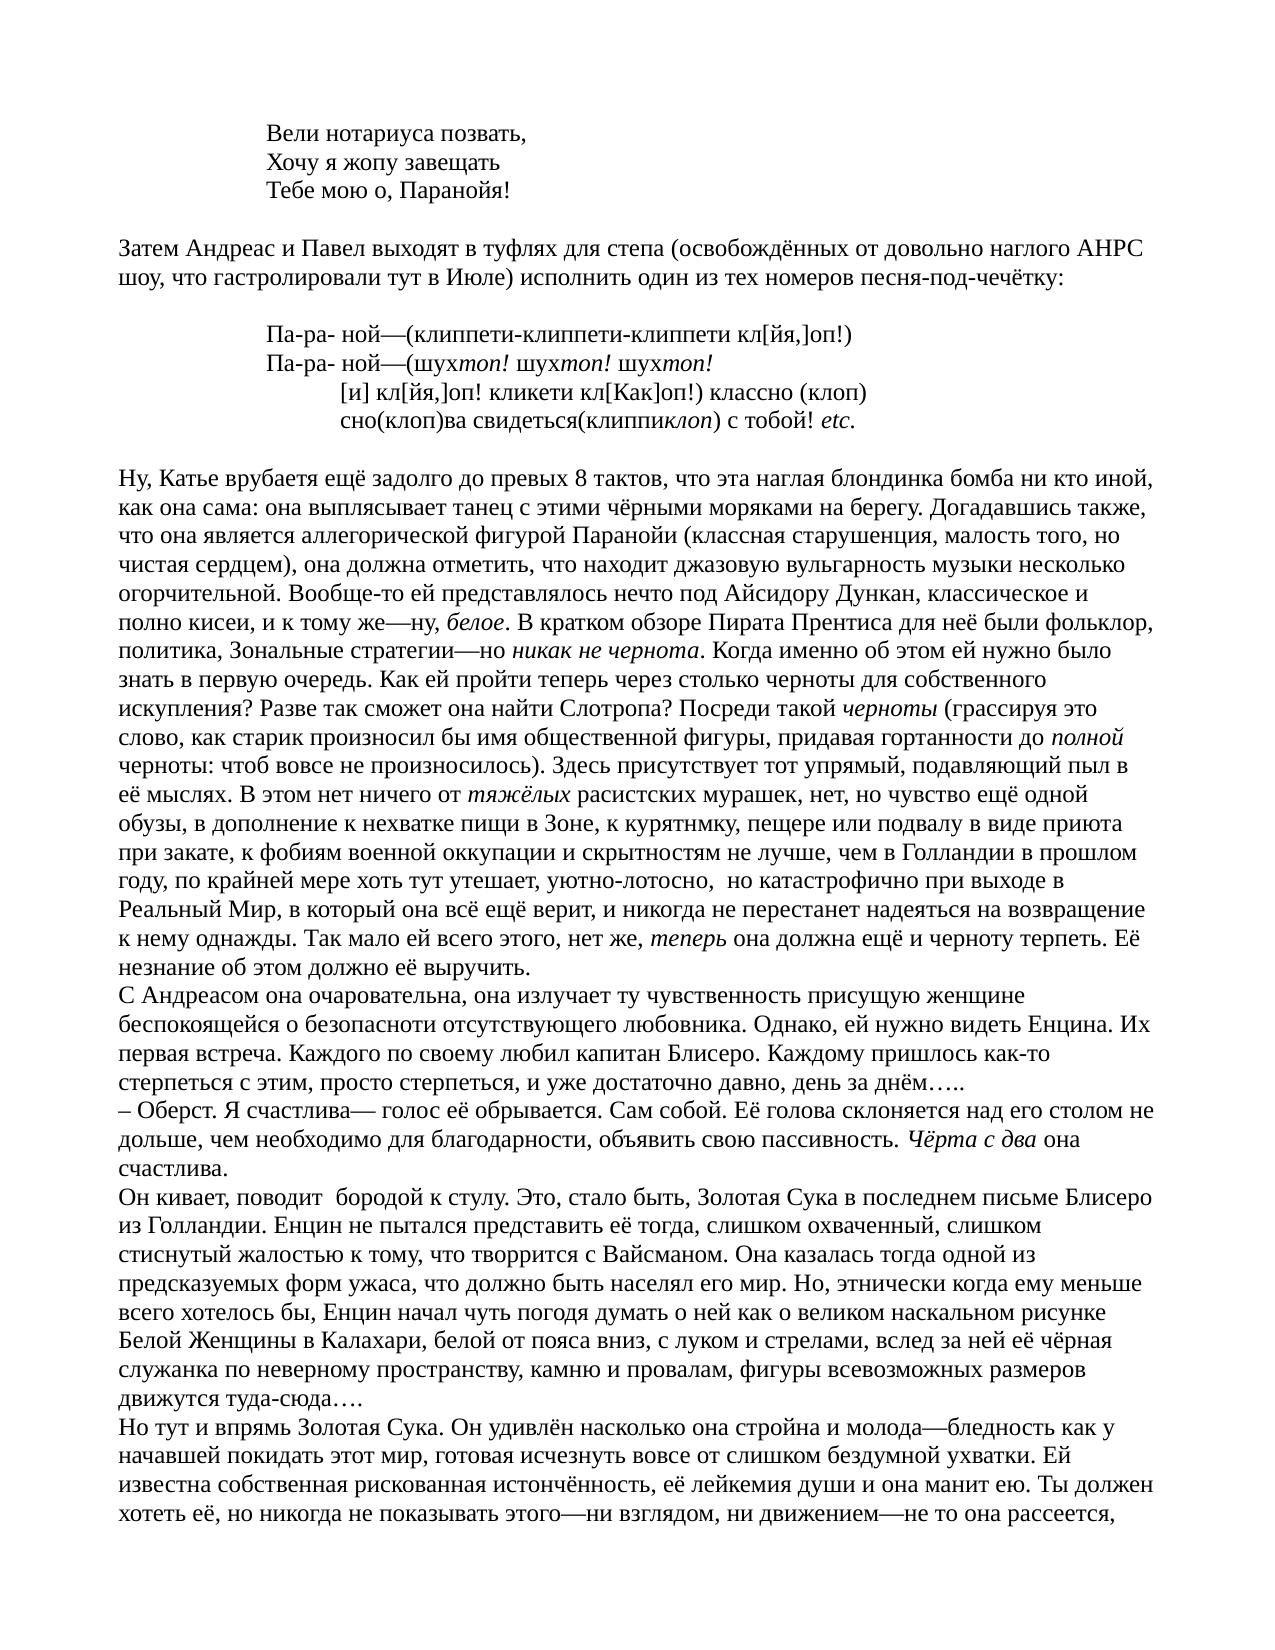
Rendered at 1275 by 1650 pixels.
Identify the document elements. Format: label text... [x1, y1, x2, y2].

text Но тут и впрямь Золотая Сука. Он удивлён насколько она стройна и молода—бледность как у начавшей покидать этот мир, готовая исчезнуть вовсе от слишком бездумной ухватки. Ей известна собственная рискованная истончённость, её лейкемия души и она манит ею. Ты должен хотеть её, но никогда не показывать этого—ни взглядом, ни движением—не то она рассеется, [118, 1412, 1157, 1527]
text Затем Андреас и Павел выходят в туфлях для степа (освобождённых от довольно наглого АНРС шоу, что гастролировали тут в Июле) исполнить один из тех номеров песня-под-чечётку: [118, 233, 1157, 291]
text Тебе мою о, Паранойя! [266, 176, 1157, 204]
text С Андреасом она очаровательна, она излучает ту чувственность присущую женщине беспокоящейся о безопасноти отсутствующего любовника. Однако, ей нужно видеть Енцина. Их первая встреча. Каждого по своему любил капитан Блисеро. Каждому пришлось как-то стерпеться с этим, просто стерпеться, и уже достаточно давно, день за днём….. [118, 981, 1157, 1096]
text Хочу я жопу завещать [266, 147, 1157, 176]
text Вели нотариуса позвать, [266, 118, 1157, 147]
text – Оберст. Я счастлива— голос её обрывается. Сам собой. Её голова склоняется над его столом не дольше, чем необходимо для благодарности, объявить свою пассивность. Чёрта с два она счастлива. [118, 1096, 1157, 1182]
text Он кивает, поводит бородой к стулу. Это, стало быть, Золотая Сука в последнем письме Блисеро из Голландии. Енцин не пытался представить её тогда, слишком охваченный, слишком стиснутый жалостью к тому, что творрится с Вайсманом. Она казалась тогда одной из предсказуемых форм ужаса, что должно быть населял его мир. Но, этнически когда ему меньше всего хотелось бы, Енцин начал чуть погодя думать о ней как о великом наскальном рисунке Белой Женщины в Калахари, белой от пояса вниз, с луком и стрелами, вслед за ней её чёрная служанка по неверному пространству, камню и провалам, фигуры всевозможных размеров движутся туда-сюда…. [118, 1182, 1157, 1412]
text Па-ра- ной—(шухтоп! шухтоп! шухтоп! [266, 348, 1157, 377]
text сно(клоп)ва свидеться(клиппиклоп) с тобой! etc. [266, 406, 1157, 434]
text Па-ра- ной—(клиппети-клиппети-клиппети кл[йя,]оп!) [266, 319, 1157, 348]
text Ну, Катье врубаетя ещё задолго до превых 8 тактов, что эта наглая блондинка бомба ни кто иной, как она сама: она выплясывает танец с этими чёрными моряками на берегу. Догадавшись также, что она является аллегорической фигурой Паранойи (классная старушенция, малость того, но чистая сердцем), она должна отметить, что находит джазовую вульгарность музыки несколько огорчительной. Вообще-то ей представлялось нечто под Айсидору Дункан, классическое и полно кисеи, и к тому же—ну, белое. В кратком обзоре Пирата Прентиса для неё были фольклор, политика, Зональные стратегии—но никак не чернота. Когда именно об этом ей нужно было знать в первую очередь. Как ей пройти теперь через столько черноты для собственного искупления? Разве так сможет она найти Слотропа? Посреди такой черноты (грассируя это слово, как старик произносил бы имя общественной фигуры, придавая гортанности до полной черноты: чтоб вовсе не произносилось). Здесь присутствует тот упрямый, подавляющий пыл в её мыслях. В этом нет ничего от тяжёлых расистских мурашек, нет, но чувство ещё одной обузы, в дополнение к нехватке пищи в Зоне, к курятнмку, пещере или подвалу в виде приюта при закате, к фобиям военной оккупации и скрытностям не лучше, чем в Голландии в прошлом году, по крайней мере хоть тут утешает, уютно-лотосно, но катастрофично при выходе в Реальный Мир, в который она всё ещё верит, и никогда не перестанет надеяться на возвращение к нему однажды. Так мало ей всего этого, нет же, теперь она должна ещё и черноту терпеть. Её незнание об этом должно её выручить. [118, 463, 1157, 981]
text [и] кл[йя,]оп! кликети кл[Как]оп!) классно (клоп) [266, 377, 1157, 406]
